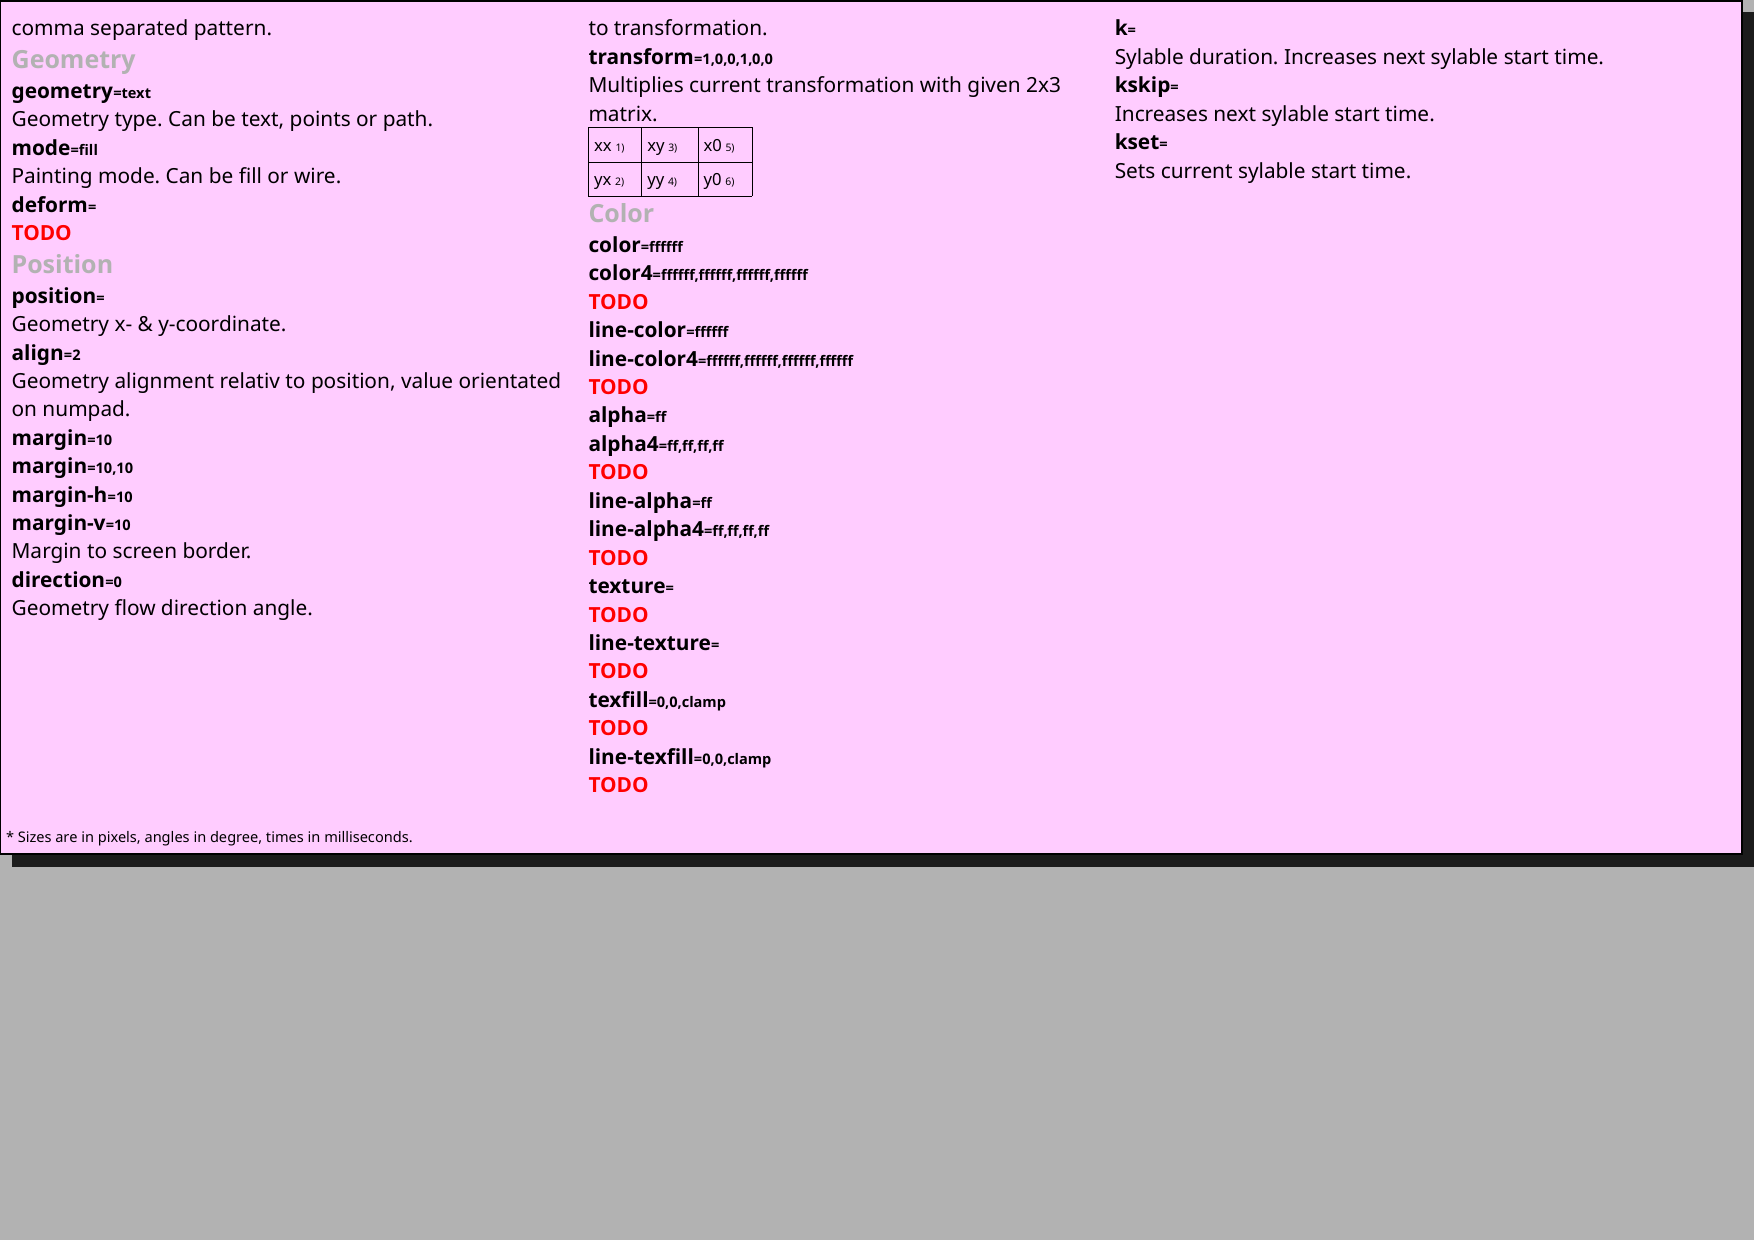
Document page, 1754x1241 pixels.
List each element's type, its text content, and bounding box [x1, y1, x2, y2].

table_header xy 3) [642, 128, 698, 162]
table_header x0 5) [699, 128, 752, 162]
table_cell * Sizes are in pixels, angles in degree, times in milliseconds. [1, 2, 1741, 853]
table_header to transformation. transform=1,0,0,1,0,0 Multiplies current transformation with given 2x3 matrix. Color color=ffffff color4=ffffff,ffffff,ffffff,ffffff TODO line-color=ffffff line-color4=ffffff,ffffff,ffffff,ffffff TODO alpha=ff alpha4=ff,ff,ff,ff TODO line-alpha=ff line-alpha4=ff,ff,ff,ff TODO texture= TODO line-texture= TODO texfill=0,0,clamp TODO line-texfill=0,0,clamp TODO [583, 8, 1109, 804]
table_header k= Sylable duration. Increases next sylable start time. kskip= Increases next sylable start time. kset= Sets current sylable start time. [1109, 8, 1736, 804]
table_cell yy 4) [642, 163, 698, 196]
table_cell yx 2) [589, 163, 641, 196]
table_cell y0 6) [699, 163, 752, 196]
table_header xx 1) [589, 128, 641, 162]
table_header comma separated pattern. Geometry geometry=text Geometry type. Can be text, points or path. mode=fill Painting mode. Can be fill or wire. deform= TODO Position position= Geometry x- & y-coordinate. align=2 Geometry alignment relativ to position, value orientated on numpad. margin=10 margin=10,10 margin-h=10 margin-v=10 Margin to screen border. direction=0 Geometry flow direction angle. [6, 8, 582, 804]
